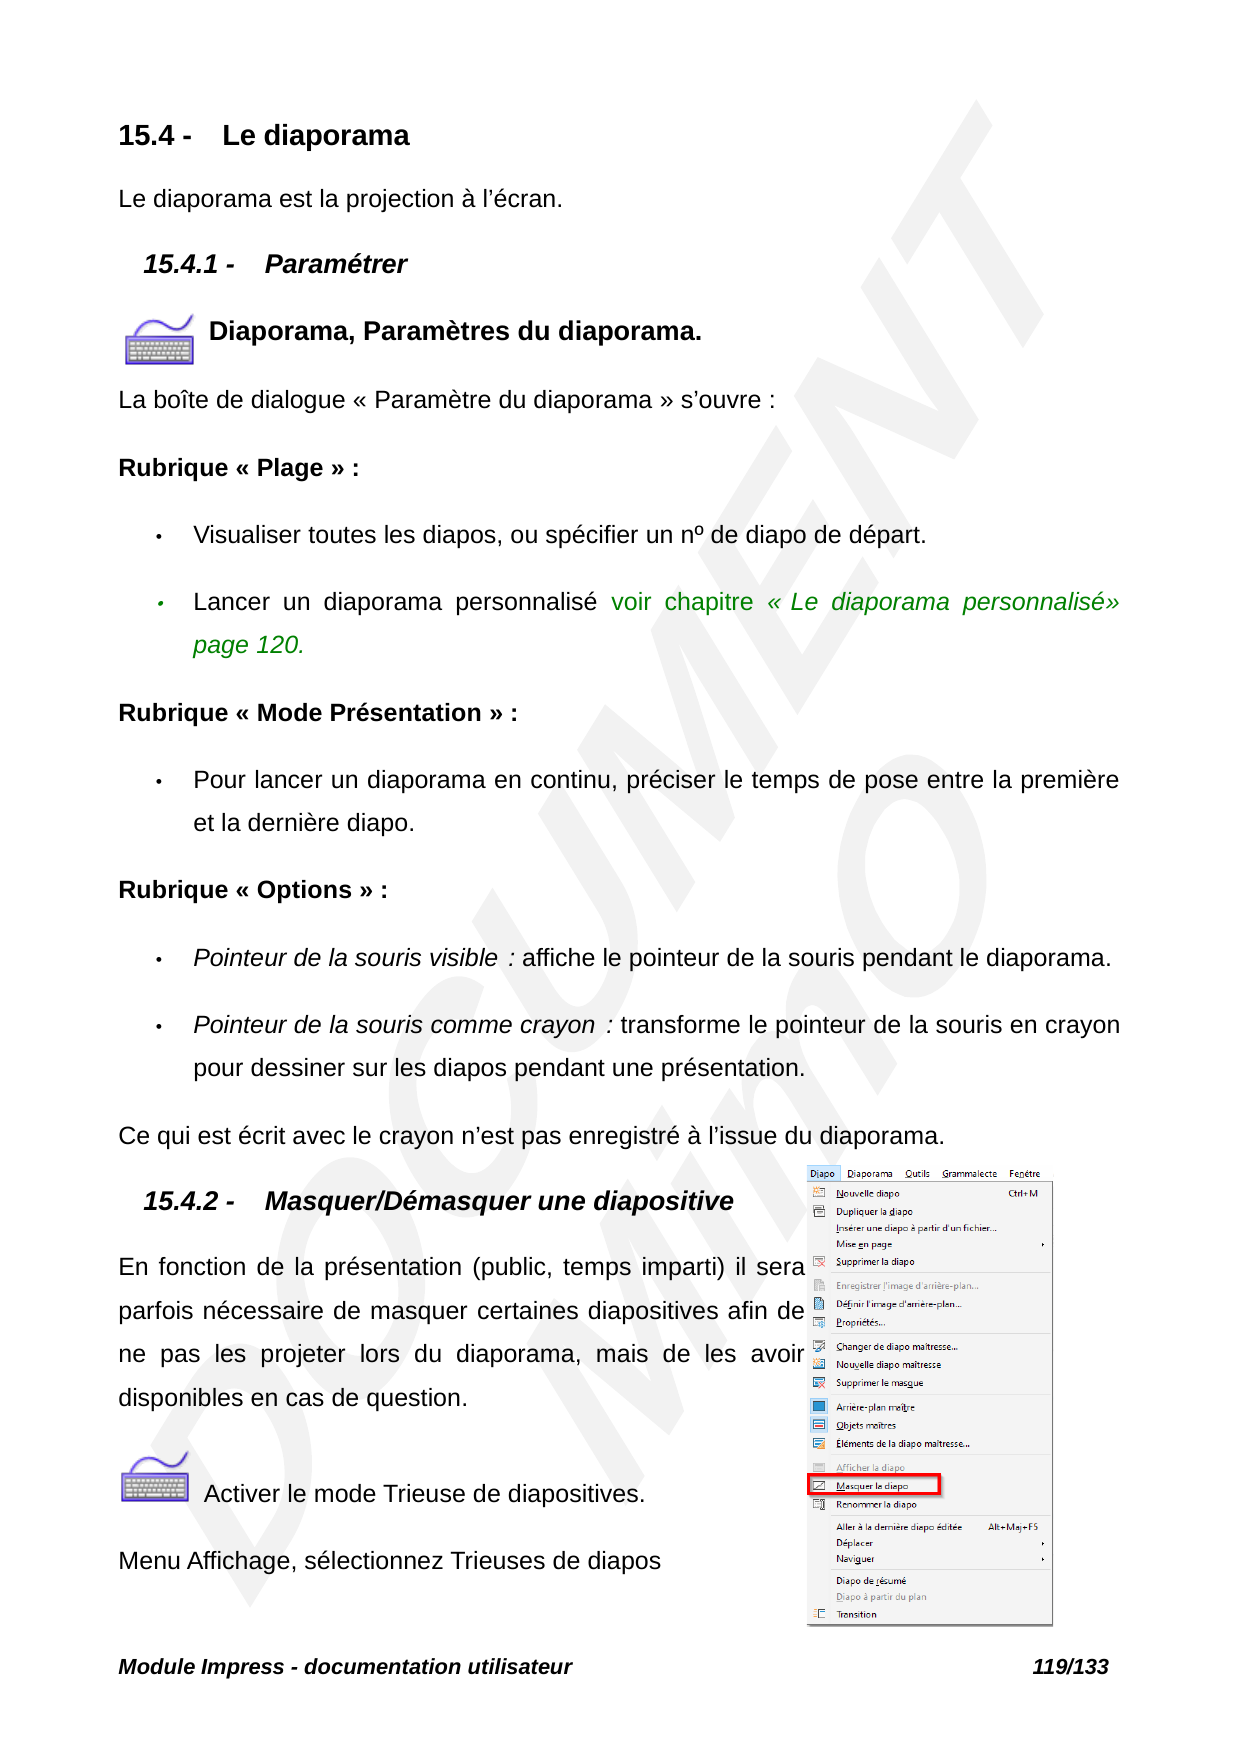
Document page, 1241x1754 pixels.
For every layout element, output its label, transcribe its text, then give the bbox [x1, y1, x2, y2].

text Diaporama, Paramètres du diaporama. [197, 315, 1122, 346]
text Le diaporama est la projection à l’écran. [118, 183, 1122, 212]
text Ce qui est écrit avec le crayon n’est pas enregistré à l’issue du diaporama. [118, 1121, 1122, 1149]
text En fonction de la présentation (public, temps imparti) il sera parfois nécessaire de masquer certaines diapositives afin de ne pas les projeter lors du diaporama, mais de les avoir disponibles en cas de question. [118, 1252, 806, 1412]
text Rubrique « Mode Présentation » : [118, 697, 1122, 727]
list Lancer un diaporama personnalisé voir chapitre « Le diaporama personnalisé» page 121. [156, 587, 1122, 659]
list Pointeur de la souris comme crayon : transforme le pointeur de la souris en crayon pour dessiner sur les diapos pendant une présentation. [156, 1010, 1122, 1082]
subtitle Le diaporama [118, 118, 1122, 152]
subtitle Masquer/Démasquer une diapositive [143, 1185, 806, 1216]
text Rubrique « Options » : [118, 875, 1122, 904]
text Activer le mode Trieuse de diapositives. [192, 1479, 806, 1508]
picture [806, 1165, 1054, 1627]
list Pointeur de la souris visible : affiche le pointeur de la souris pendant le diaporama. [156, 943, 1122, 972]
text [1054, 1252, 1122, 1412]
list Visualiser toutes les diapos, ou spécifier un nº de diapo de départ. [156, 519, 1122, 549]
text [1054, 1546, 1122, 1575]
picture [121, 303, 197, 379]
text Rubrique « Plage » : [118, 452, 1122, 481]
list Pour lancer un diaporama en continu, préciser le temps de pose entre la première et la dernière diapo. [156, 765, 1122, 837]
text Menu Affichage, sélectionnez Trieuses de diapos [118, 1546, 806, 1575]
subtitle [1054, 1185, 1122, 1216]
text [1054, 1479, 1122, 1508]
subtitle Paramétrer [143, 248, 1122, 279]
text La boîte de dialogue « Paramètre du diaporama » s’ouvre : [118, 385, 1122, 414]
picture [117, 1441, 192, 1516]
